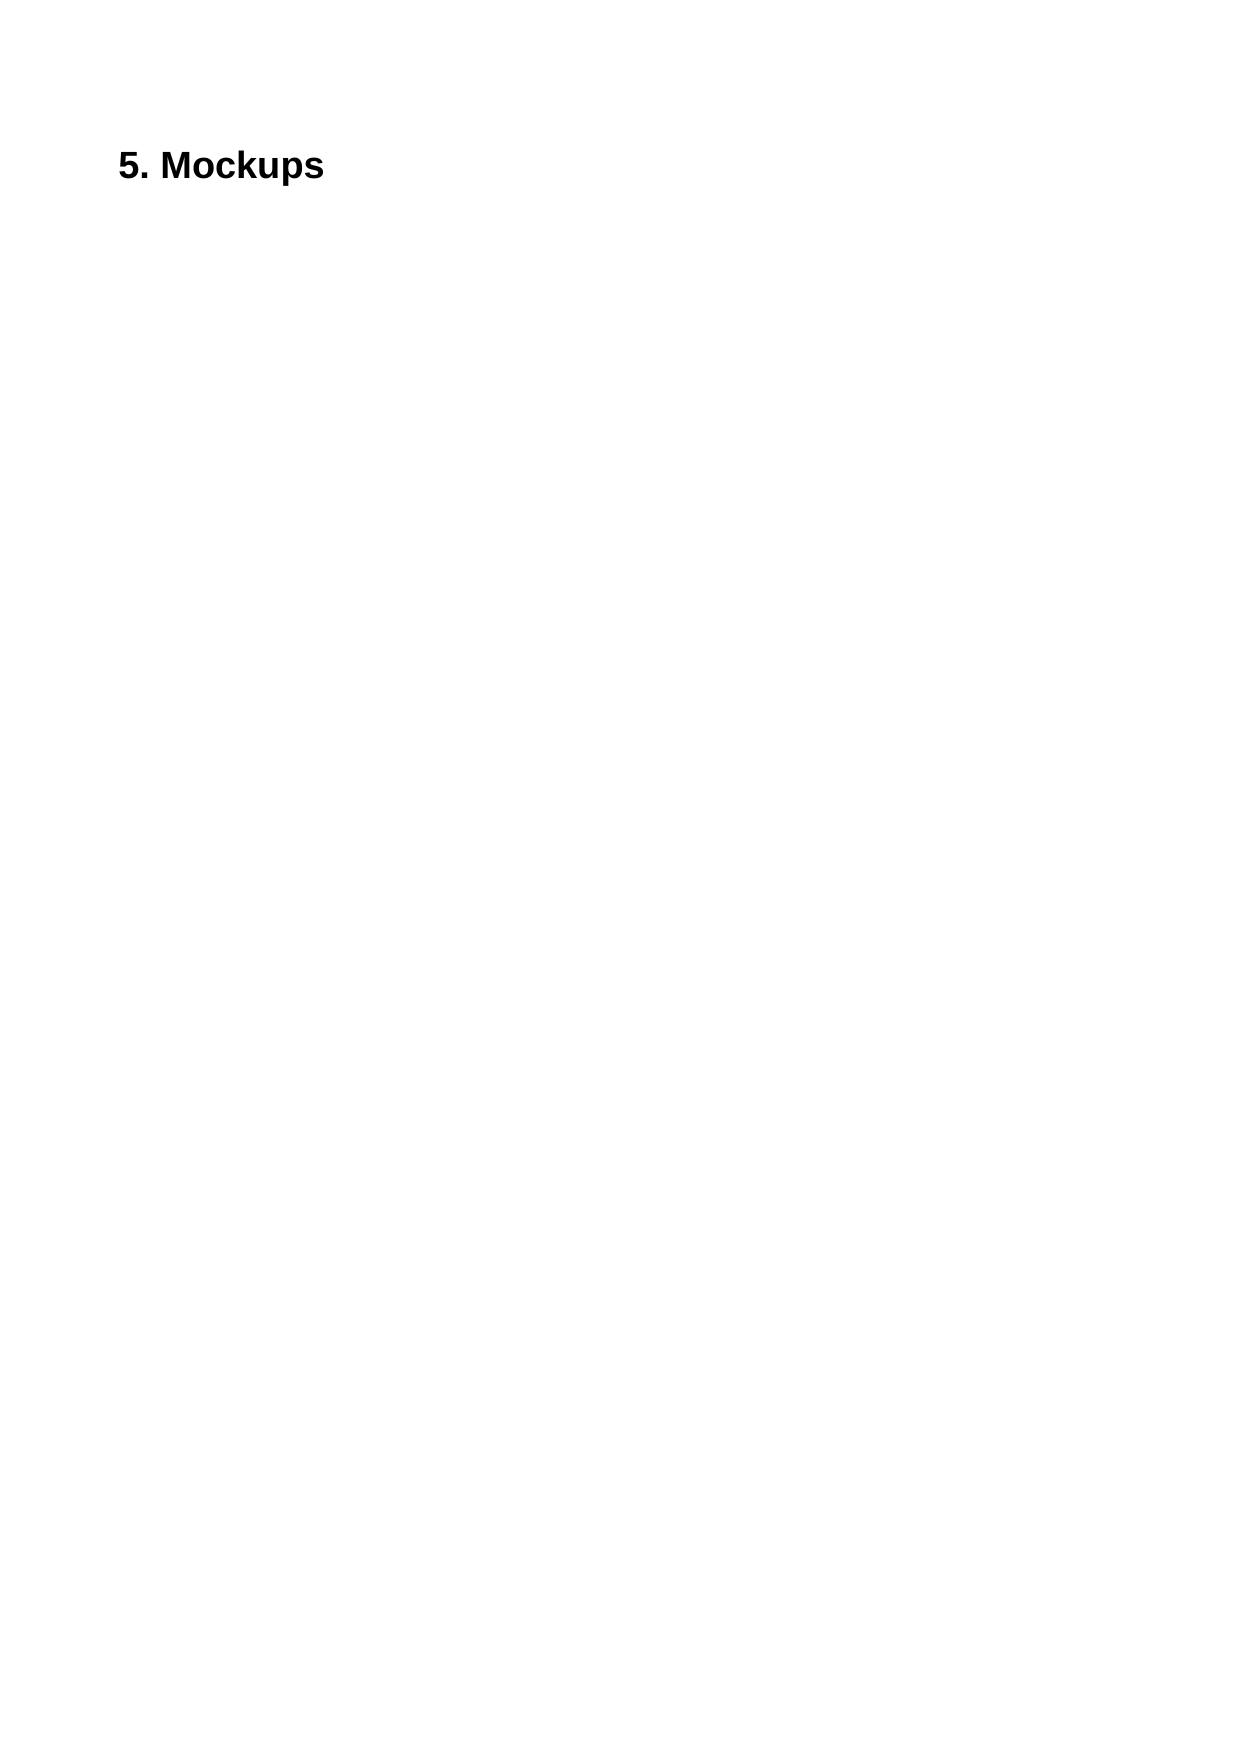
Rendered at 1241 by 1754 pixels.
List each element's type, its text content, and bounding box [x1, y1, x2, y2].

subtitle 5. Mockups [118, 143, 1122, 187]
